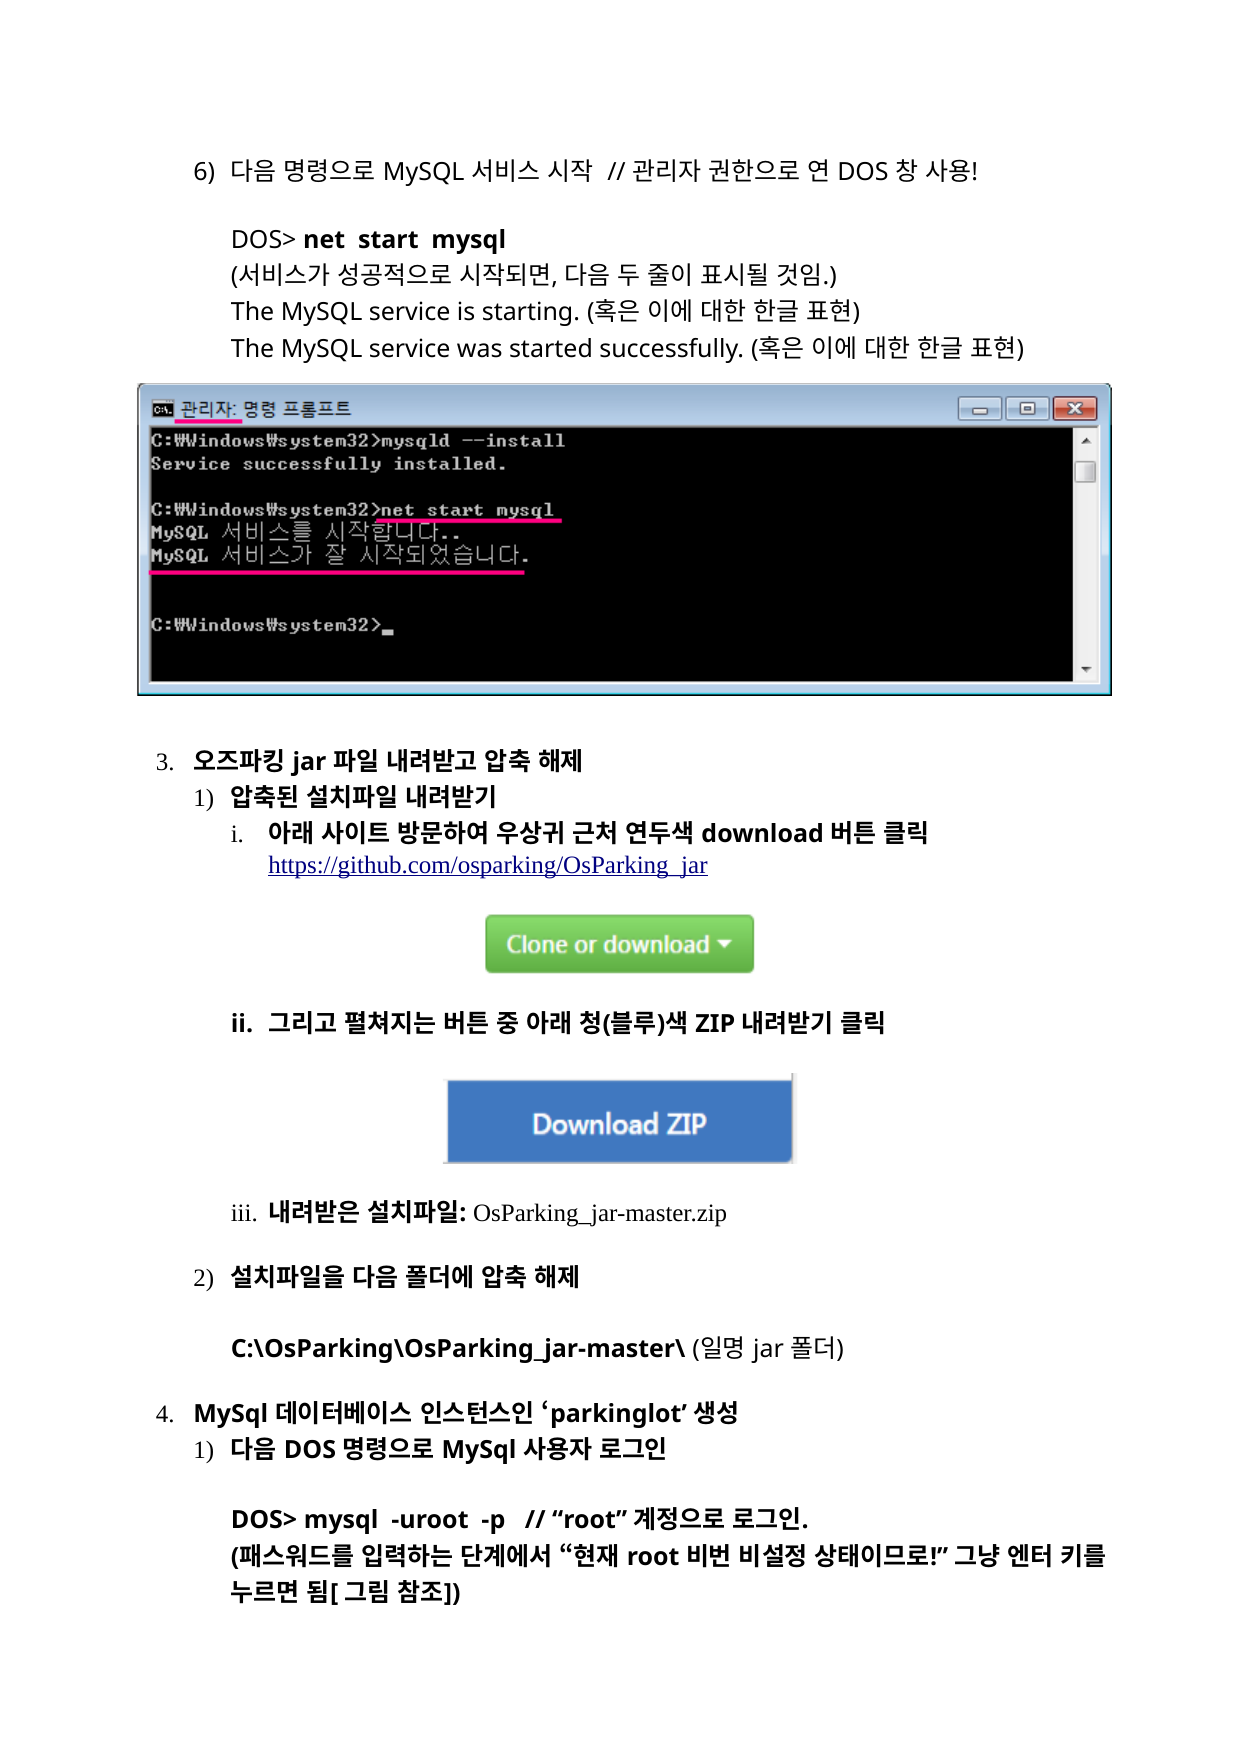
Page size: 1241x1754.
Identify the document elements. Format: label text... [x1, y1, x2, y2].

list 오즈파킹 jar 파일 내려받고 압축 해제 [156, 741, 1122, 777]
list 다음 명령으로 MySQL 서비스 시작 // 관리자 권한으로 연 DOS 창 사용! DOS> net start mysql (서비스가 성공적으로 시작되면, 다음 두 줄이 표시될 것임.) The MySQL service is starting. (혹은 이에 대한 한글 표현) The MySQL service was started successfully. (혹은 이에 대한 한글 표현) [193, 151, 1122, 364]
list 설치파일을 다음 폴더에 압축 해제 C:\OsParking\OsParking_jar-master\ (일명 jar 폴더) [193, 1258, 1122, 1393]
picture [481, 907, 759, 975]
list MySql 데이터베이스 인스턴스인 ‘parkinglot’ 생성 [156, 1393, 1122, 1429]
list 내려받은 설치파일: OsParking_jar-master.zip [231, 1193, 1122, 1258]
list 그리고 펼쳐지는 버튼 중 아래 청(블루)색 ZIP 내려받기 클릭 [231, 1003, 1122, 1073]
list 다음 DOS 명령으로 MySql 사용자 로그인 DOS> mysql -uroot -p // “root” 계정으로 로그인. (패스워드를 입력하는 단계에서 “현재 root 비번 비설정 상태이므로!” 그냥 엔터 키를 누르면 됨[ 그림 참조]) [193, 1429, 1122, 1608]
list 아래 사이트 방문하여 우상귀 근처 연두색 download 버튼 클릭 https://github.com/osparking/OsParking_jar [231, 813, 1122, 907]
picture [442, 1073, 798, 1164]
picture [136, 383, 1112, 696]
list 압축된 설치파일 내려받기 [193, 777, 1122, 813]
